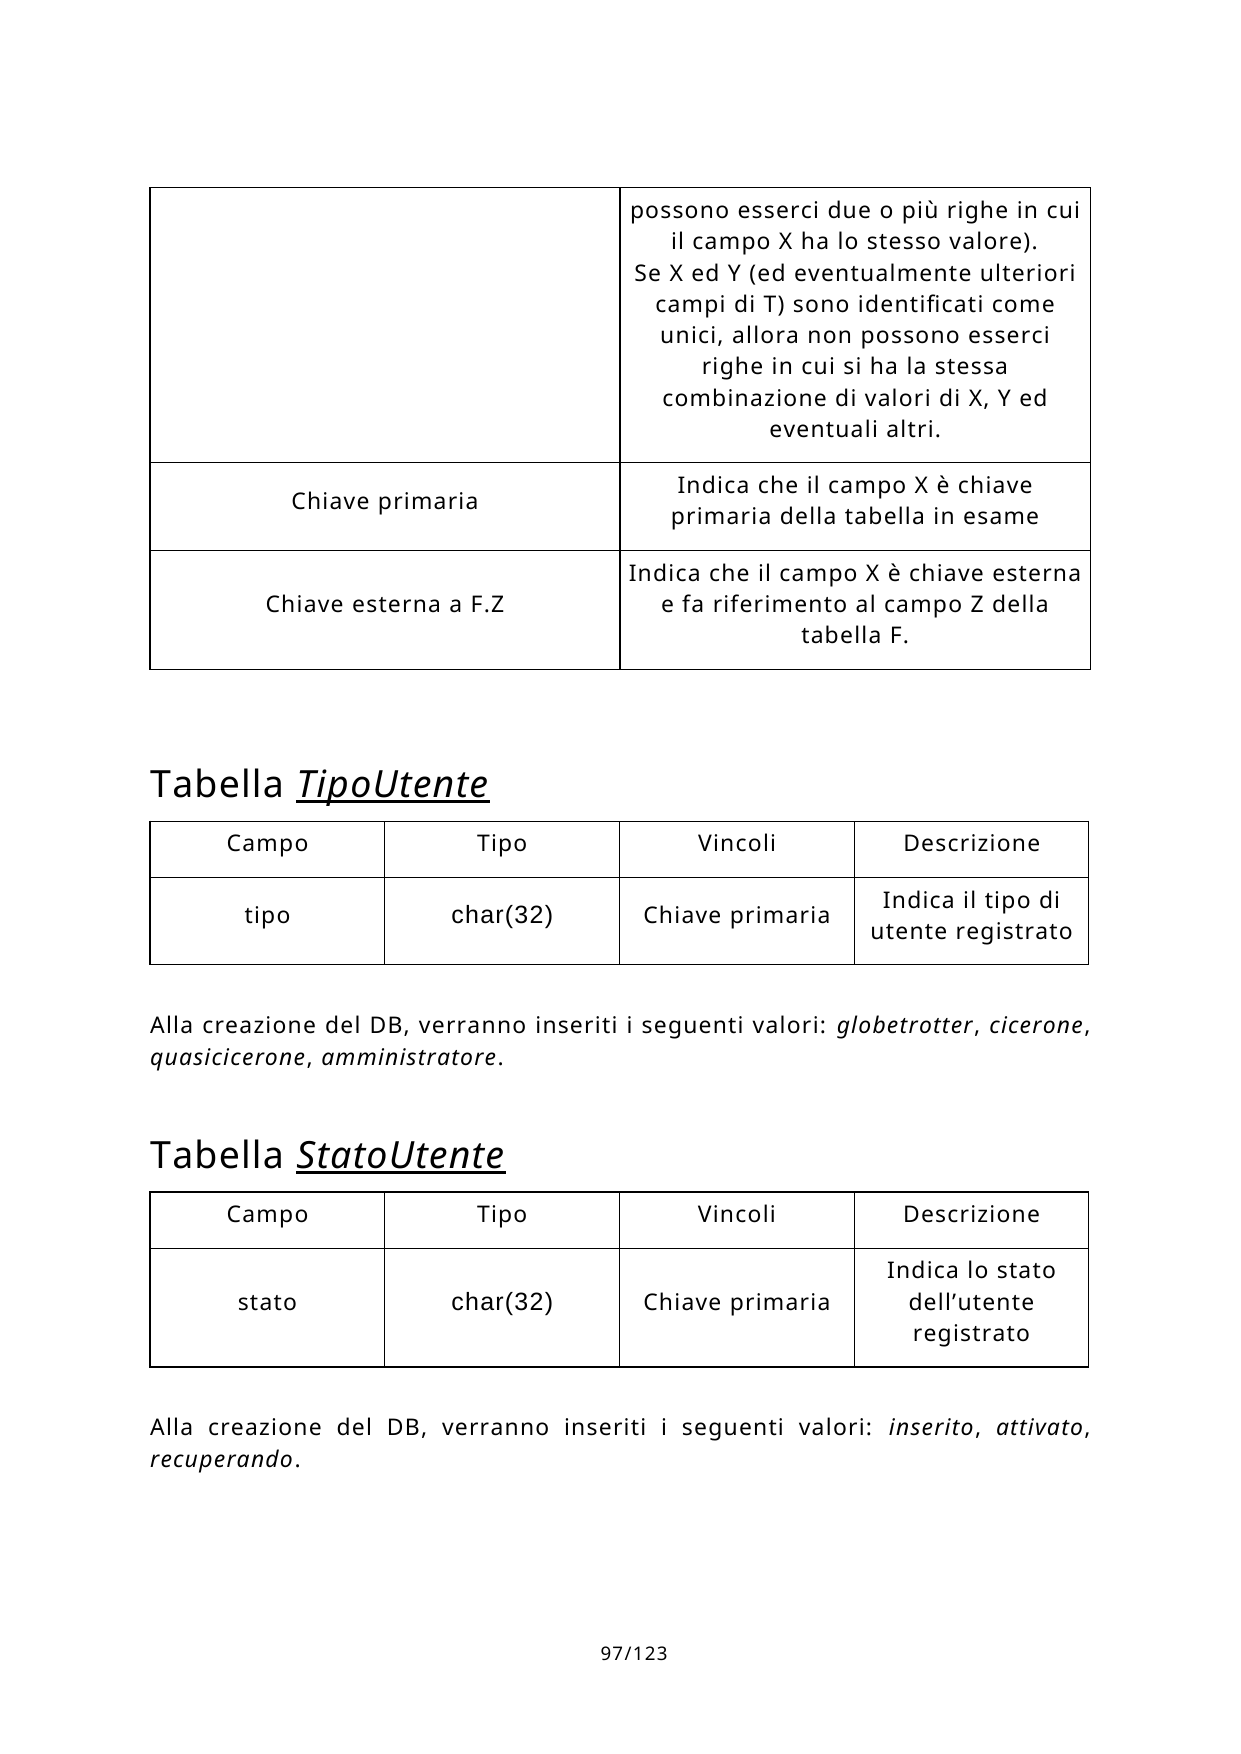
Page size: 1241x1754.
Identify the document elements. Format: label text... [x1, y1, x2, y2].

table_header Vincoli [620, 822, 854, 877]
table_cell char(32) [385, 878, 619, 964]
table_cell Chiave esterna a F.Z [151, 551, 619, 668]
table_cell Indica che il campo X è chiave primaria della tabella in esame [621, 463, 1090, 550]
table_cell Chiave primaria [151, 463, 619, 550]
table_cell tipo [151, 878, 384, 964]
table_cell possono esserci due o più righe in cui il campo X ha lo stesso valore). Se X ed Y (ed eventualmente ulteriori campi di T) sono identificati come unici, allora non possono esserci righe in cui si ha la stessa combinazione di valori di X, Y ed eventuali altri. [621, 188, 1090, 462]
table_cell stato [151, 1249, 384, 1366]
table_cell Indica che il campo X è chiave esterna e fa riferimento al campo Z della tabella F. [621, 551, 1090, 668]
text Tabella StatoUtente [150, 1128, 1090, 1179]
table_header Tipo [385, 1193, 619, 1248]
table_header Tipo [385, 822, 619, 877]
table_cell Chiave primaria [620, 1249, 854, 1366]
text Alla creazione del DB, verranno inseriti i seguenti valori: inserito, attivato, recuperando. [150, 1411, 1090, 1474]
table_cell Chiave primaria [620, 878, 854, 964]
table_cell [151, 188, 619, 462]
table_cell char(32) [385, 1249, 619, 1366]
text Alla creazione del DB, verranno inseriti i seguenti valori: globetrotter, cicerone, quasicicerone, amministratore. [150, 1009, 1090, 1072]
table_header Descrizione [855, 822, 1088, 877]
table_header Vincoli [620, 1193, 854, 1248]
table_cell Indica il tipo di utente registrato [855, 878, 1088, 964]
table_cell Indica lo stato dell’utente registrato [855, 1249, 1088, 1366]
text Tabella TipoUtente [150, 757, 1090, 808]
table_header Campo [151, 1193, 384, 1248]
table_header Campo [151, 822, 384, 877]
table_header Descrizione [855, 1193, 1088, 1248]
